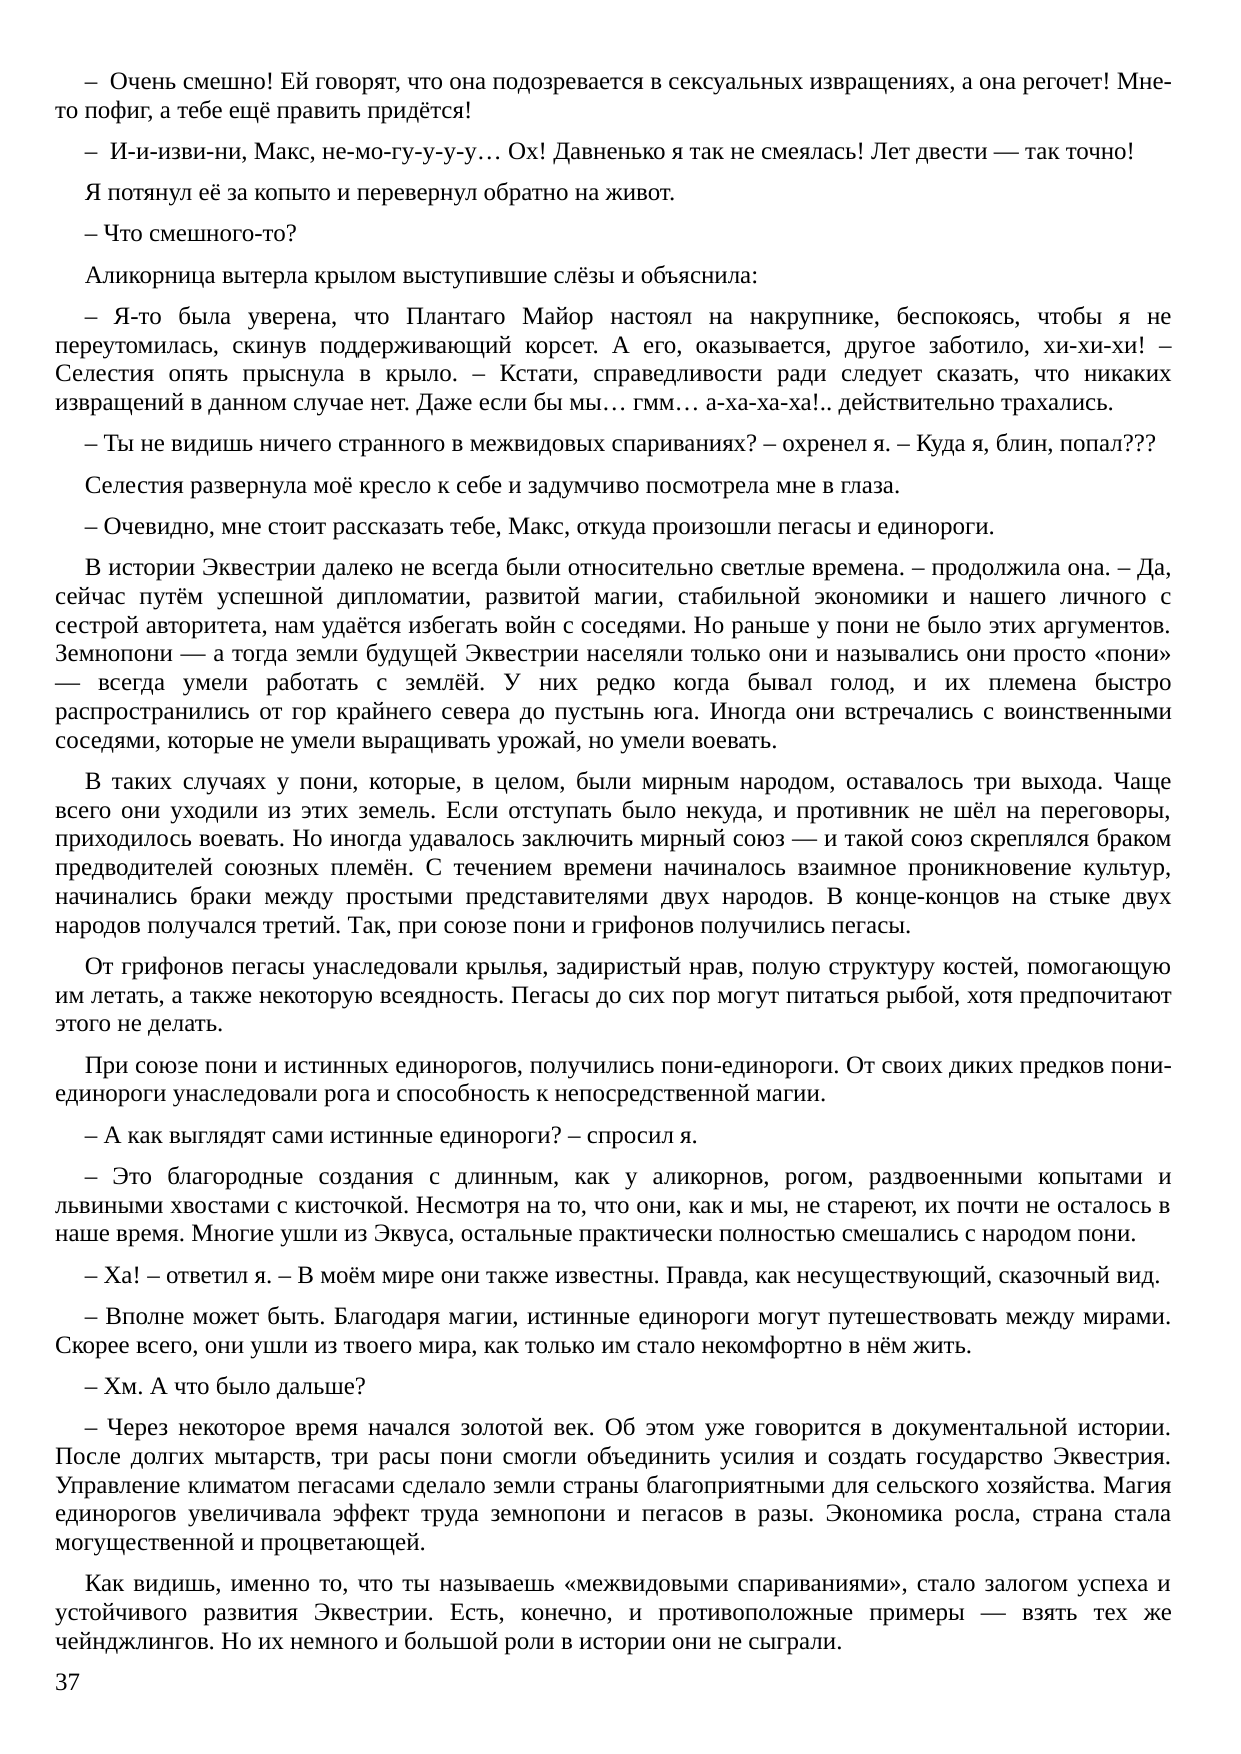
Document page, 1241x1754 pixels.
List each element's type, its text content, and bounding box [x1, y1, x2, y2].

text – Хм. А что было дальше? [55, 1371, 1173, 1400]
text – Очень смешно! Ей говорят, что она подозревается в сексуальных извращениях, а она регочет! Мне-то пофиг, а тебе ещё править придётся! [55, 66, 1173, 123]
text – Что смешного-то? [55, 218, 1173, 247]
text – Через некоторое время начался золотой век. Об этом уже говорится в документальной истории. После долгих мытарств, три расы пони смогли объединить усилия и создать государство Эквестрия. Управление климатом пегасами сделало земли страны благоприятными для сельского хозяйства. Магия единорогов увеличивала эффект труда земнопони и пегасов в разы. Экономика росла, страна стала могущественной и процветающей. [55, 1412, 1173, 1556]
text – Вполне может быть. Благодаря магии, истинные единороги могут путешествовать между мирами. Скорее всего, они ушли из твоего мира, как только им стало некомфортно в нём жить. [55, 1301, 1173, 1358]
text Я потянул её за копыто и перевернул обратно на живот. [55, 177, 1173, 206]
text – Очевидно, мне стоит рассказать тебе, Макс, откуда произошли пегасы и единороги. [55, 511, 1173, 540]
text В таких случаях у пони, которые, в целом, были мирным народом, оставалось три выхода. Чаще всего они уходили из этих земель. Если отступать было некуда, и противник не шёл на переговоры, приходилось воевать. Но иногда удавалось заключить мирный союз — и такой союз скреплялся браком предводителей союзных племён. С течением времени начиналось взаимное проникновение культур, начинались браки между простыми представителями двух народов. В конце-концов на стыке двух народов получался третий. Так, при союзе пони и грифонов получились пегасы. [55, 766, 1173, 938]
text – Я-то была уверена, что Плантаго Майор настоял на накрупнике, беспокоясь, чтобы я не переутомилась, скинув поддерживающий корсет. А его, оказывается, другое заботило, хи-хи-хи! – Селестия опять прыснула в крыло. – Кстати, справедливости ради следует сказать, что никаких извращений в данном случае нет. Даже если бы мы… гмм… а-ха-ха-ха!.. действительно трахались. [55, 301, 1173, 416]
text – А как выглядят сами истинные единороги? – спросил я. [55, 1120, 1173, 1148]
text Как видишь, именно то, что ты называешь «межвидовыми спариваниями», стало залогом успеха и устойчивого развития Эквестрии. Есть, конечно, и противоположные примеры — взять тех же чейнджлингов. Но их немного и большой роли в истории они не сыграли. [55, 1568, 1173, 1655]
text В истории Эквестрии далеко не всегда были относительно светлые времена. – продолжила она. – Да, сейчас путём успешной дипломатии, развитой магии, стабильной экономики и нашего личного с сестрой авторитета, нам удаётся избегать войн с соседями. Но раньше у пони не было этих аргументов. Земнопони — а тогда земли будущей Эквестрии населяли только они и назывались они просто «пони» — всегда умели работать с землёй. У них редко когда бывал голод, и их племена быстро распространились от гор крайнего севера до пустынь юга. Иногда они встречались с воинственными соседями, которые не умели выращивать урожай, но умели воевать. [55, 552, 1173, 753]
text При союзе пони и истинных единорогов, получились пони-единороги. От своих диких предков пони-единороги унаследовали рога и способность к непосредственной магии. [55, 1050, 1173, 1107]
text – Ха! – ответил я. – В моём мире они также известны. Правда, как несуществующий, сказочный вид. [55, 1260, 1173, 1288]
text От грифонов пегасы унаследовали крылья, задиристый нрав, полую структуру костей, помогающую им летать, а также некоторую всеядность. Пегасы до сих пор могут питаться рыбой, хотя предпочитают этого не делать. [55, 951, 1173, 1037]
text Аликорница вытерла крылом выступившие слёзы и объяснила: [55, 260, 1173, 288]
text – Ты не видишь ничего странного в межвидовых спариваниях? – охренел я. – Куда я, блин, попал??? [55, 428, 1173, 457]
text – И-и-изви-ни, Макс, не-мо-гу-у-у-у… Ох! Давненько я так не смеялась! Лет двести — так точно! [55, 136, 1173, 165]
text Селестия развернула моё кресло к себе и задумчиво посмотрела мне в глаза. [55, 470, 1173, 498]
text – Это благородные создания с длинным, как у аликорнов, рогом, раздвоенными копытами и львиными хвостами с кисточкой. Несмотря на то, что они, как и мы, не стареют, их почти не осталось в наше время. Многие ушли из Эквуса, остальные практически полностью смешались с народом пони. [55, 1161, 1173, 1247]
